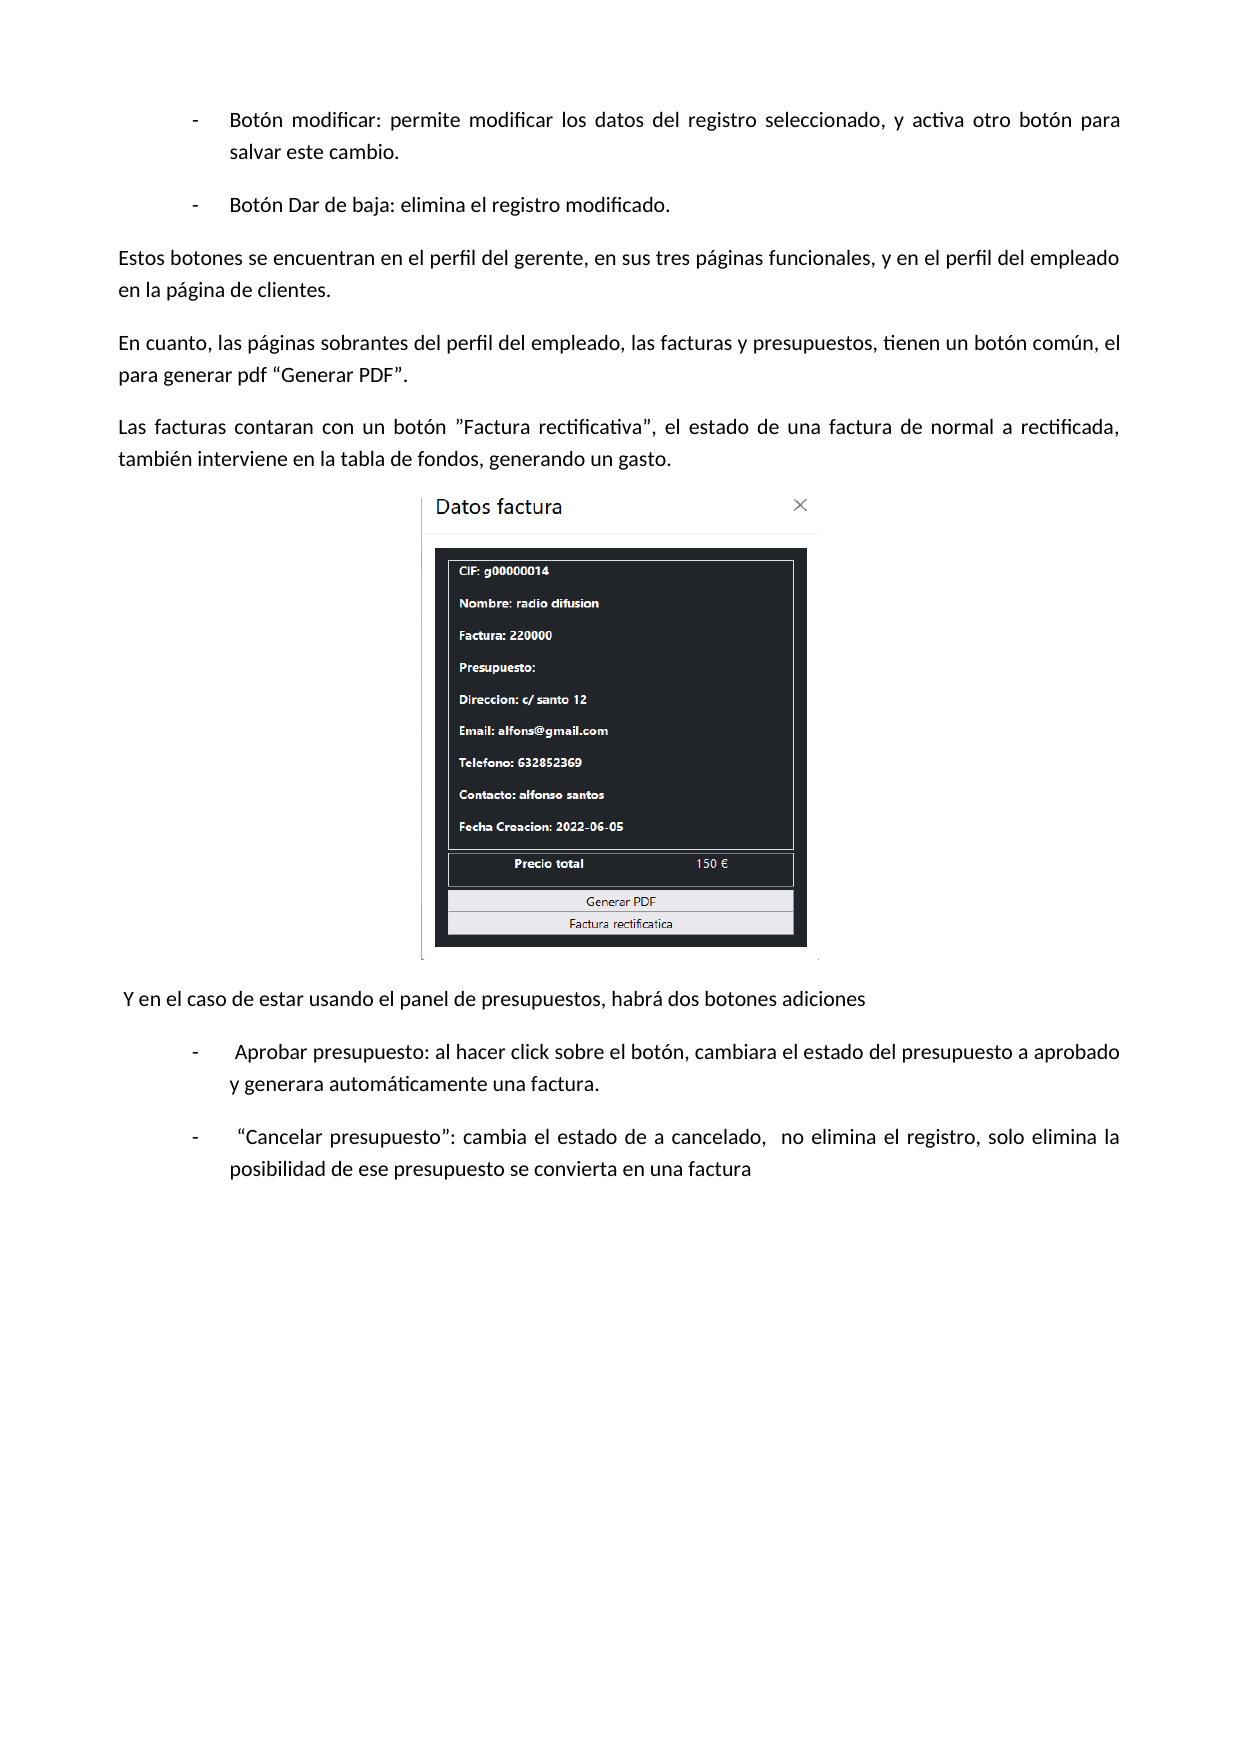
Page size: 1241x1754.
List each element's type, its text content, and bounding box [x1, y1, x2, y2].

list Aprobar presupuesto: al hacer click sobre el botón, cambiara el estado del presupuesto a aprobado y generara automáticamente una factura. [192, 1038, 1122, 1097]
text Y en el caso de estar usando el panel de presupuestos, habrá dos botones adiciones [118, 985, 1122, 1012]
list Botón Dar de baja: elimina el registro modificado. [192, 191, 1122, 218]
list Botón modificar: permite modificar los datos del registro seleccionado, y activa otro botón para salvar este cambio. [192, 106, 1122, 165]
list “Cancelar presupuesto”: cambia el estado de a cancelado, no elimina el registro, solo elimina la posibilidad de ese presupuesto se convierta en una factura [192, 1123, 1122, 1182]
text En cuanto, las páginas sobrantes del perfil del empleado, las facturas y presupuestos, tienen un botón común, el para generar pdf “Generar PDF”. [118, 329, 1122, 387]
text Estos botones se encuentran en el perfil del gerente, en sus tres páginas funcionales, y en el perfil del empleado en la página de clientes. [118, 244, 1122, 303]
text Las facturas contaran con un botón ”Factura rectificativa”, el estado de una factura de normal a rectificada, también interviene en la tabla de fondos, generando un gasto. [118, 413, 1122, 472]
